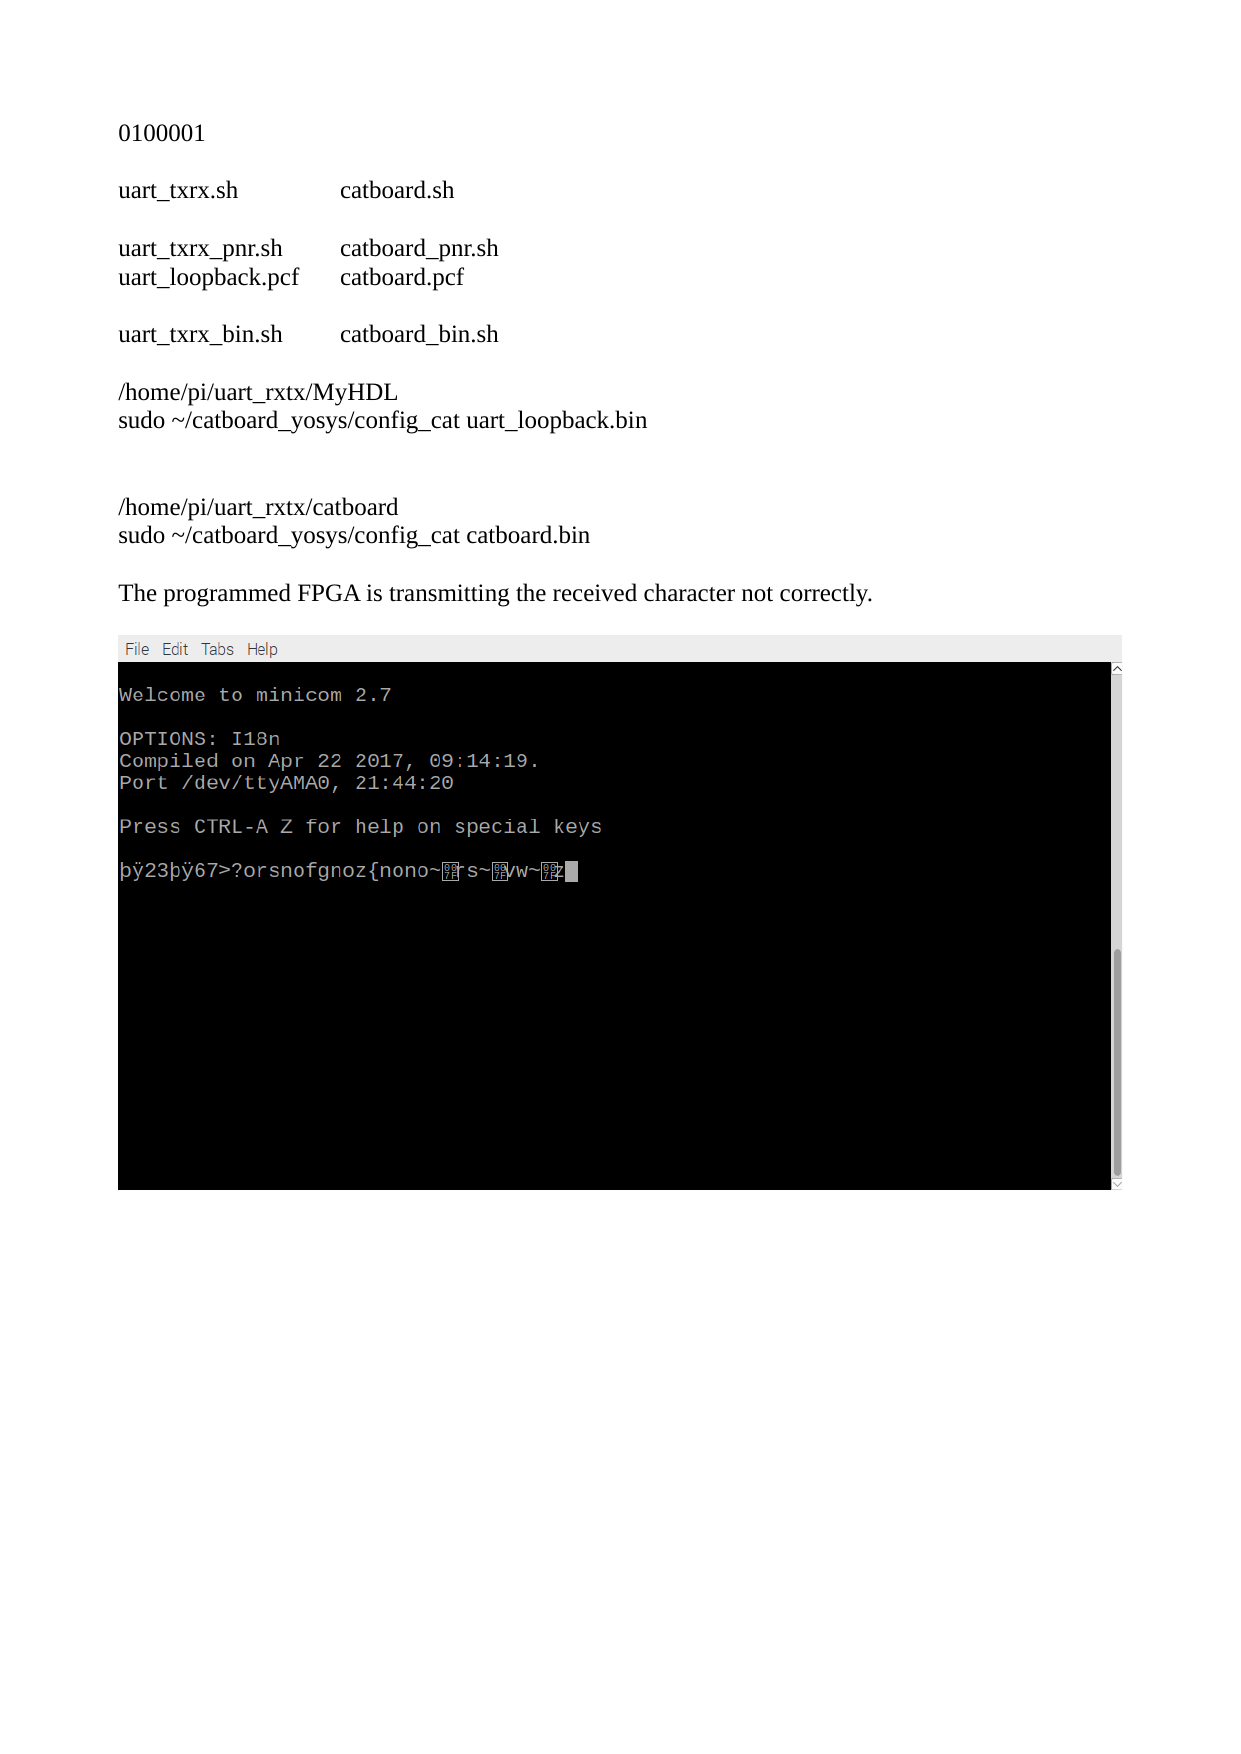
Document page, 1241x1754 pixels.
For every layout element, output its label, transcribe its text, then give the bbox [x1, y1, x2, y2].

picture [118, 635, 1123, 1190]
text sudo ~/catboard_yosys/config_cat uart_loopback.bin [118, 406, 1122, 434]
text sudo ~/catboard_yosys/config_cat catboard.bin [118, 521, 1122, 549]
text uart_txrx_bin.sh catboard_bin.sh [118, 319, 1122, 348]
text uart_loopback.pcf catboard.pcf [118, 262, 1122, 291]
text /home/pi/uart_rxtx/MyHDL [118, 377, 1122, 406]
text uart_txrx_pnr.sh catboard_pnr.sh [118, 233, 1122, 262]
text The programmed FPGA is transmitting the received character not correctly. [118, 578, 1122, 607]
text /home/pi/uart_rxtx/catboard [118, 492, 1122, 521]
text uart_txrx.sh catboard.sh [118, 176, 1122, 204]
text 0100001 [118, 118, 1122, 147]
